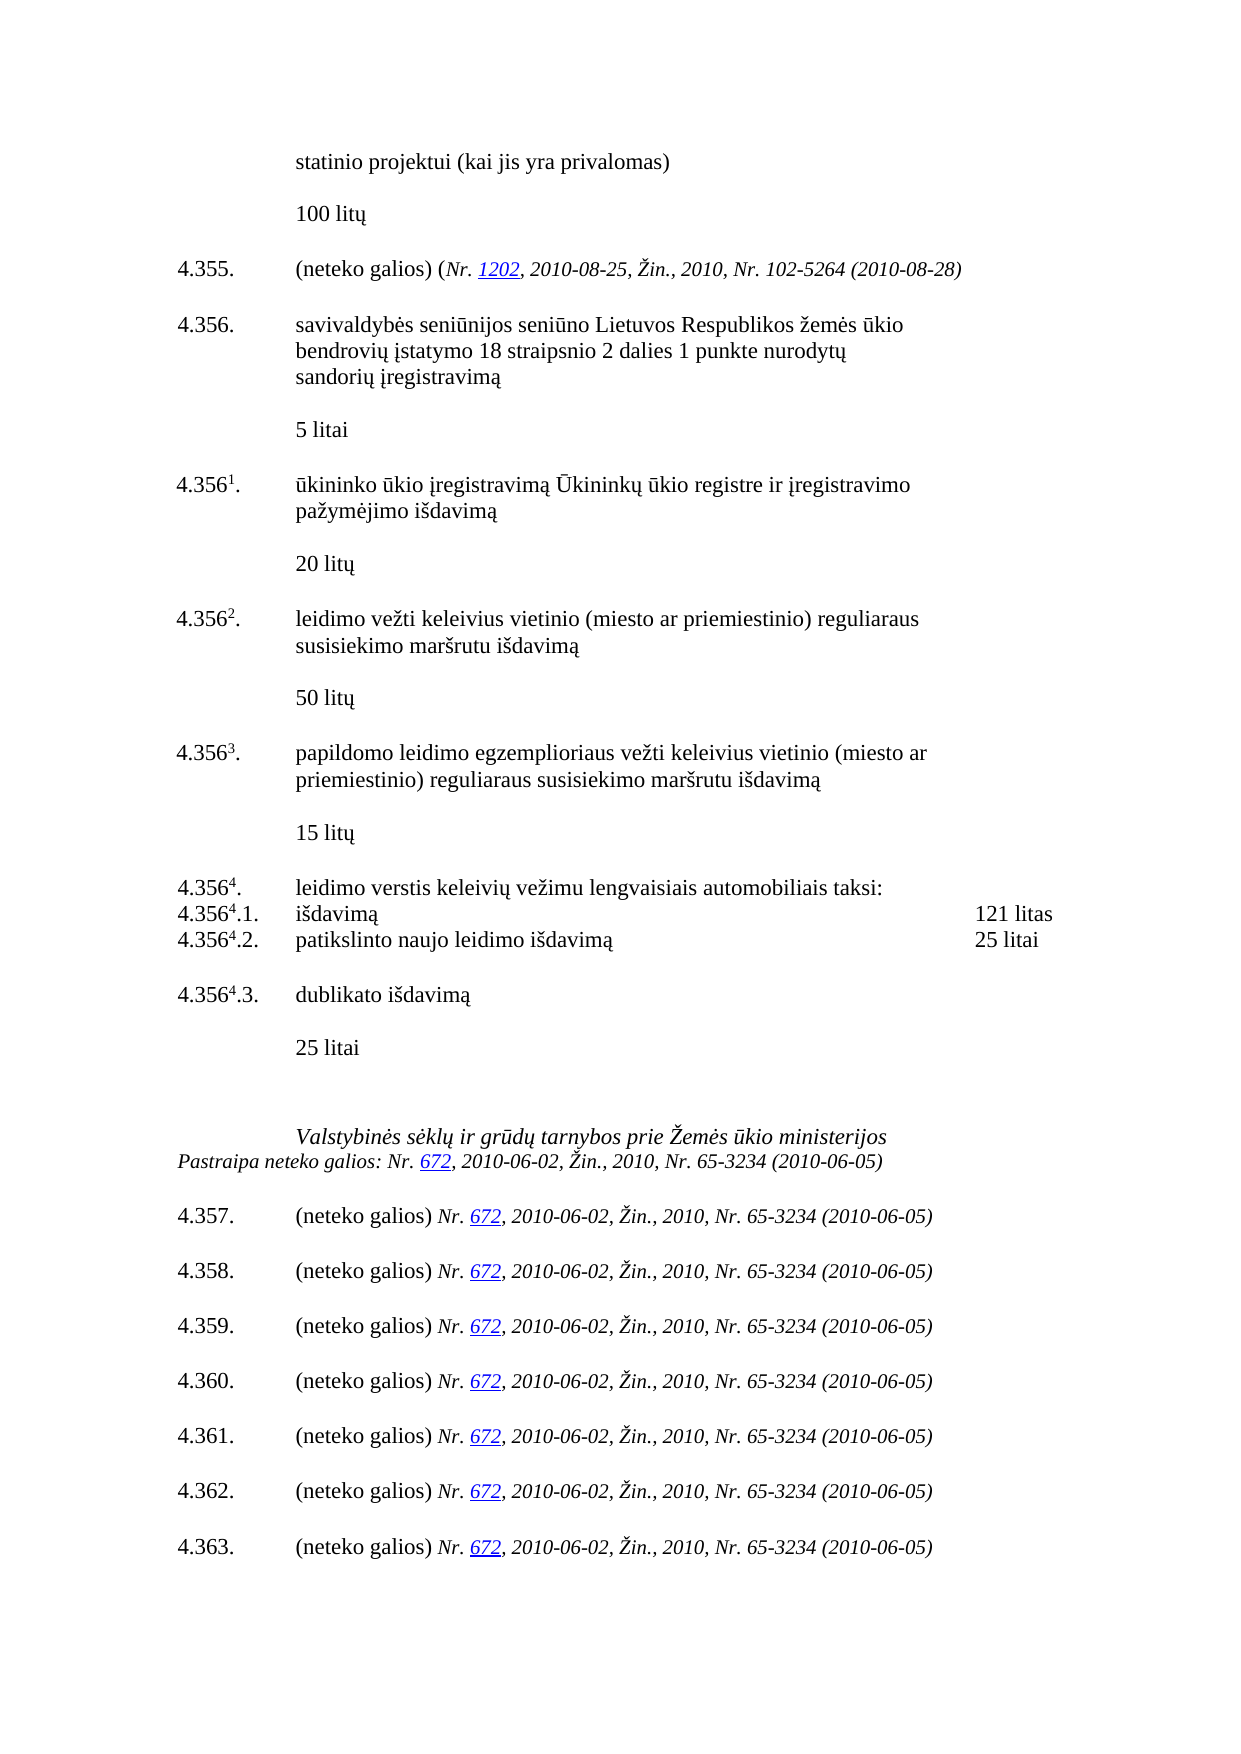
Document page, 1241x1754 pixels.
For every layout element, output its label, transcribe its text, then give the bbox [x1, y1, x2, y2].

text statinio projektui (kai jis yra privalomas) 100 litų [177, 148, 930, 227]
text 4.358. (neteko galios) Nr. 672, 2010-06-02, Žin., 2010, Nr. 65-3234 (2010-06-05) [177, 1257, 945, 1283]
text 4.359. (neteko galios) Nr. 672, 2010-06-02, Žin., 2010, Nr. 65-3234 (2010-06-05) [177, 1312, 945, 1339]
text pažymėjimo išdavimą 20 litų [176, 497, 930, 577]
text 4.357. (neteko galios) Nr. 672, 2010-06-02, Žin., 2010, Nr. 65-3234 (2010-06-05) [177, 1202, 945, 1228]
text 4.355. (neteko galios) (Nr. 1202, 2010-08-25, Žin., 2010, Nr. 102-5264 (2010-08-28) [177, 256, 1122, 282]
text 4.3561. ūkininko ūkio įregistravimą Ūkininkų ūkio registre ir įregistravimo [176, 471, 930, 497]
text priemiestinio) reguliaraus susisiekimo maršrutu išdavimą 15 litų [176, 766, 945, 845]
text 4.3564. leidimo verstis keleivių vežimu lengvaisiais automobiliais taksi: [177, 874, 1122, 900]
text Pastraipa neteko galios: Nr. 672, 2010-06-02, Žin., 2010, Nr. 65-3234 (2010-06-05) [177, 1149, 945, 1173]
text sandorių įregistravimą 5 litai [177, 363, 930, 442]
text 4.360. (neteko galios) Nr. 672, 2010-06-02, Žin., 2010, Nr. 65-3234 (2010-06-05) [177, 1367, 945, 1394]
text 4.3563. papildomo leidimo egzemplioriaus vežti keleivius vietinio (miesto ar [176, 739, 945, 766]
text 4.3564.2. patikslinto naujo leidimo išdavimą 25 litai [177, 926, 1122, 953]
text 4.363. (neteko galios) Nr. 672, 2010-06-02, Žin., 2010, Nr. 65-3234 (2010-06-05) [177, 1533, 945, 1559]
text 4.356. savivaldybės seniūnijos seniūno Lietuvos Respublikos žemės ūkio [177, 311, 930, 337]
text 4.3564.1. išdavimą 121 litas [177, 900, 1122, 926]
text Valstybinės sėklų ir grūdų tarnybos prie Žemės ūkio ministerijos [295, 1123, 945, 1149]
text 4.3562. leidimo vežti keleivius vietinio (miesto ar priemiestinio) reguliaraus [176, 605, 945, 632]
text susisiekimo maršrutu išdavimą 50 litų [176, 632, 945, 711]
text 4.362. (neteko galios) Nr. 672, 2010-06-02, Žin., 2010, Nr. 65-3234 (2010-06-05) [177, 1478, 945, 1504]
text 4.361. (neteko galios) Nr. 672, 2010-06-02, Žin., 2010, Nr. 65-3234 (2010-06-05) [177, 1422, 945, 1449]
text 4.3564.3. dublikato išdavimą 25 litai [177, 981, 930, 1061]
text bendrovių įstatymo 18 straipsnio 2 dalies 1 punkte nurodytų [177, 337, 930, 363]
